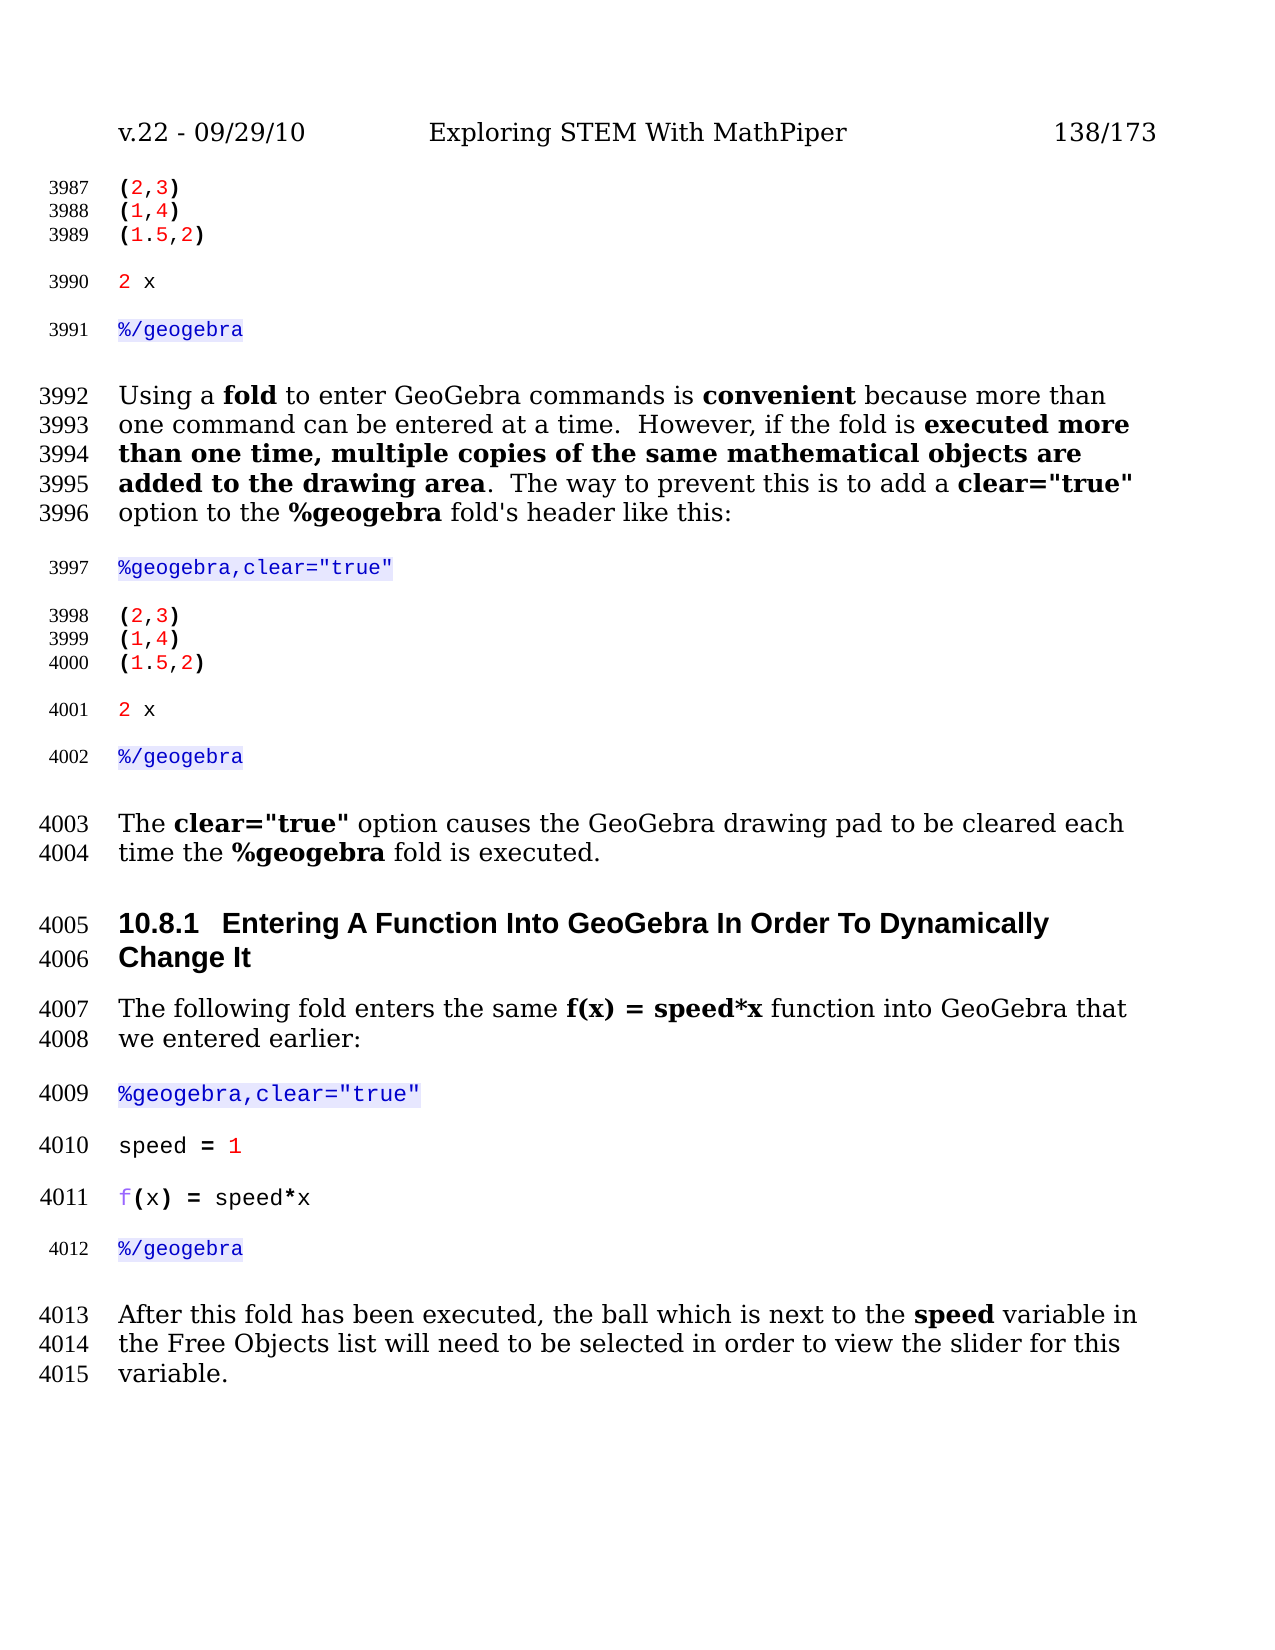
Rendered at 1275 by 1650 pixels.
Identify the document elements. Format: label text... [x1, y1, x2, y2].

text %geogebra,clear="true" [118, 557, 1157, 581]
subtitle Entering A Function Into GeoGebra In Order To Dynamically Change It [118, 906, 1157, 973]
text 2 x [118, 699, 1157, 723]
text The following fold enters the same f(x) = speed*x function into GeoGebra that we entered earlier: [118, 994, 1157, 1053]
text (1,4) [118, 200, 1157, 224]
text The clear="true" option causes the GeoGebra drawing pad to be cleared each time the %geogebra fold is executed. [118, 808, 1157, 867]
text (2,3) [118, 177, 1157, 200]
text Using a fold to enter GeoGebra commands is convenient because more than one command can be entered at a time. However, if the fold is executed more than one time, multiple copies of the same mathematical objects are added to the drawing area. The way to prevent this is to add a clear="true" option to the %geogebra fold's header like this: [118, 381, 1157, 528]
text speed = 1 [118, 1134, 1157, 1160]
text %/geogebra [118, 319, 1157, 342]
text (2,3) [118, 604, 1157, 628]
text %/geogebra [118, 746, 1157, 770]
text f(x) = speed*x [118, 1186, 1157, 1212]
text (1.5,2) [118, 652, 1157, 676]
text (1.5,2) [118, 224, 1157, 248]
text %/geogebra [118, 1238, 1157, 1262]
text (1,4) [118, 628, 1157, 652]
text After this fold has been executed, the ball which is next to the speed variable in the Free Objects list will need to be selected in order to view the slider for this variable. [118, 1300, 1157, 1388]
text %geogebra,clear="true" [118, 1083, 1157, 1108]
text 2 x [118, 271, 1157, 295]
